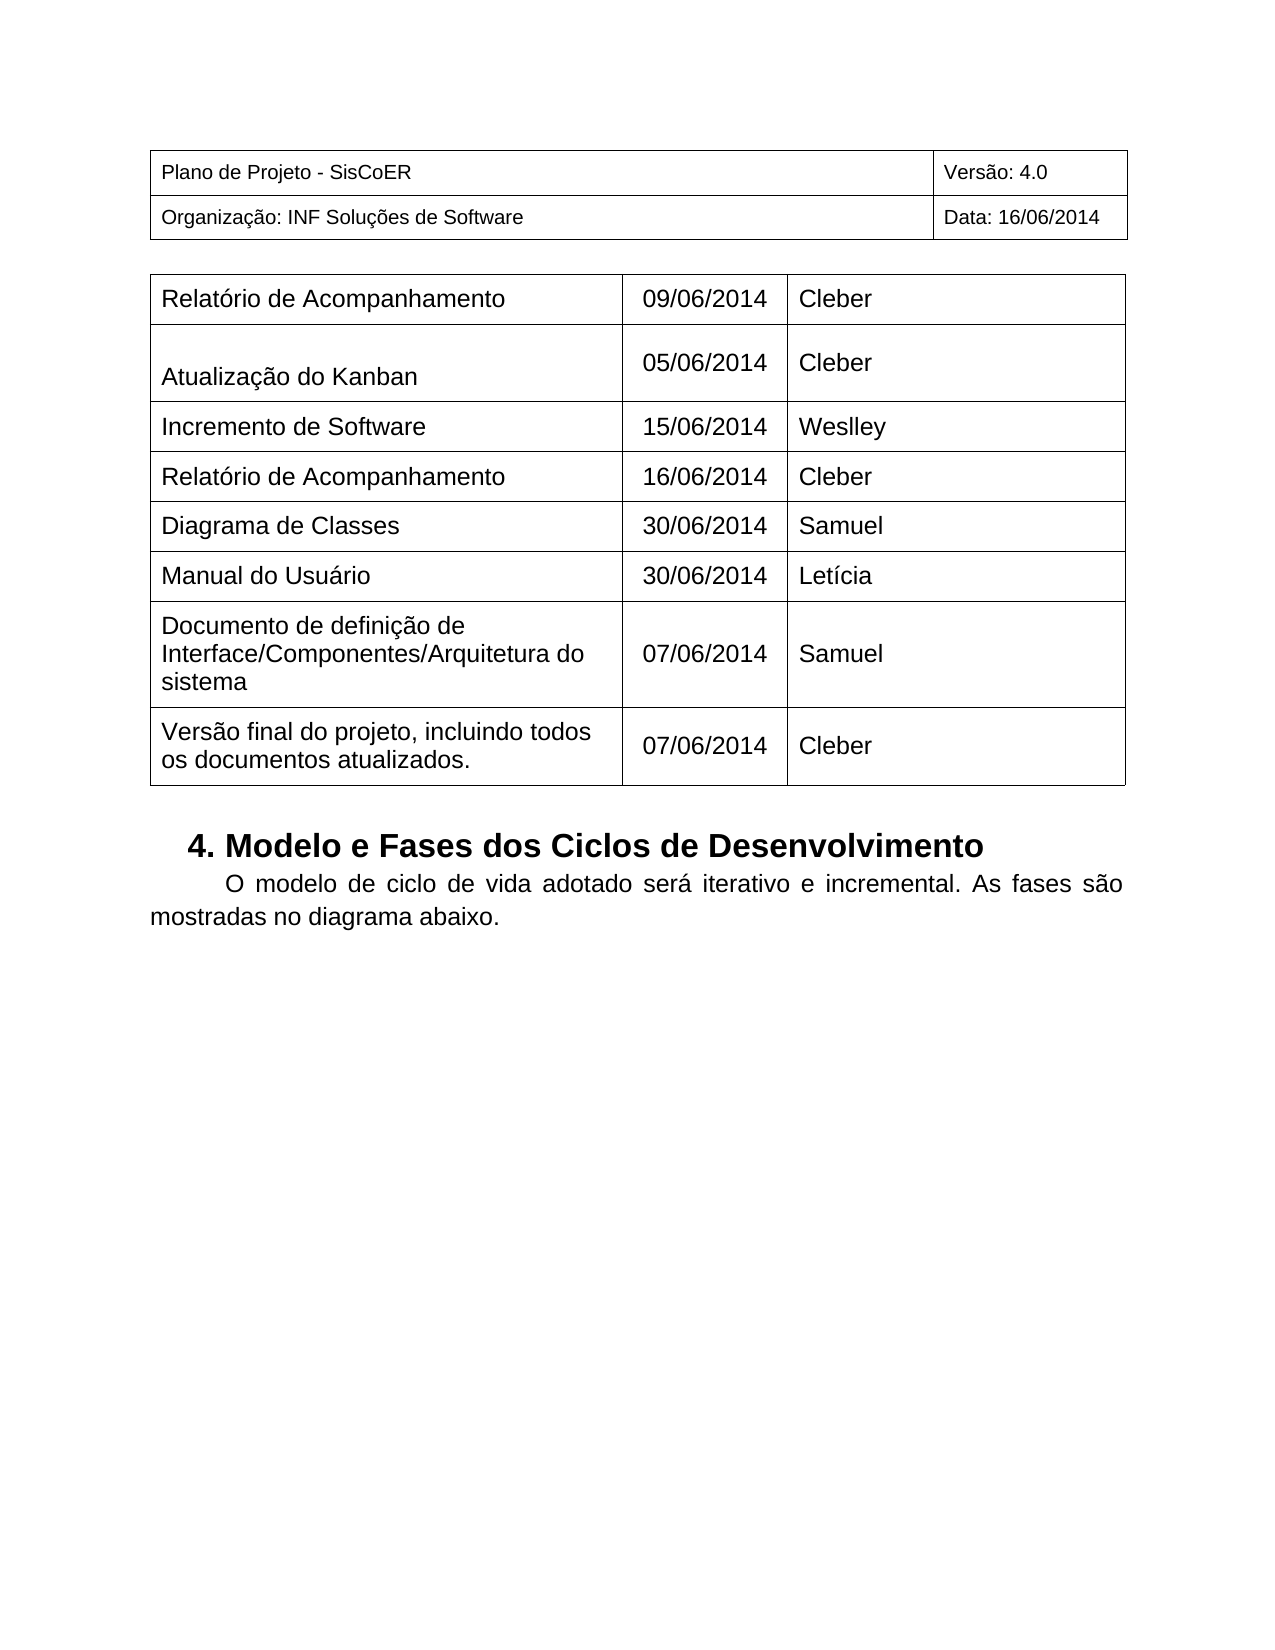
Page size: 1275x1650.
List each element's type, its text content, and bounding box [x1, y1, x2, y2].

table_cell 16/06/2014 [623, 452, 787, 501]
table_cell 30/06/2014 [623, 502, 787, 551]
table_cell Cleber [788, 452, 1125, 501]
table_cell Atualização do Kanban [151, 325, 622, 401]
table_cell Versão final do projeto, incluindo todos os documentos atualizados. [151, 708, 622, 784]
table_cell 05/06/2014 [623, 325, 787, 401]
table_cell Diagrama de Classes [151, 502, 622, 551]
table_cell Letícia [788, 552, 1125, 601]
table_cell Cleber [788, 325, 1125, 401]
table_cell Manual do Usuário [151, 552, 622, 601]
table_cell Incremento de Software [151, 402, 622, 451]
table_cell 30/06/2014 [623, 552, 787, 601]
table_cell 07/06/2014 [623, 708, 787, 784]
table_cell 07/06/2014 [623, 602, 787, 707]
table_cell 09/06/2014 [623, 275, 787, 323]
table_cell Relatório de Acompanhamento [151, 275, 622, 323]
text O modelo de ciclo de vida adotado será iterativo e incremental. As fases são mostradas no diagrama abaixo. [150, 870, 1125, 930]
table_cell 15/06/2014 [623, 402, 787, 451]
table_cell Cleber [788, 275, 1125, 323]
table_cell Relatório de Acompanhamento [151, 452, 622, 501]
table_cell Samuel [788, 602, 1125, 707]
table_cell Documento de definição de Interface/Componentes/Arquitetura do sistema [151, 602, 622, 707]
list Modelo e Fases dos Ciclos de Desenvolvimento [187, 827, 1125, 865]
table_cell Samuel [788, 502, 1125, 551]
table_cell Cleber [788, 708, 1125, 784]
table_cell Weslley [788, 402, 1125, 451]
